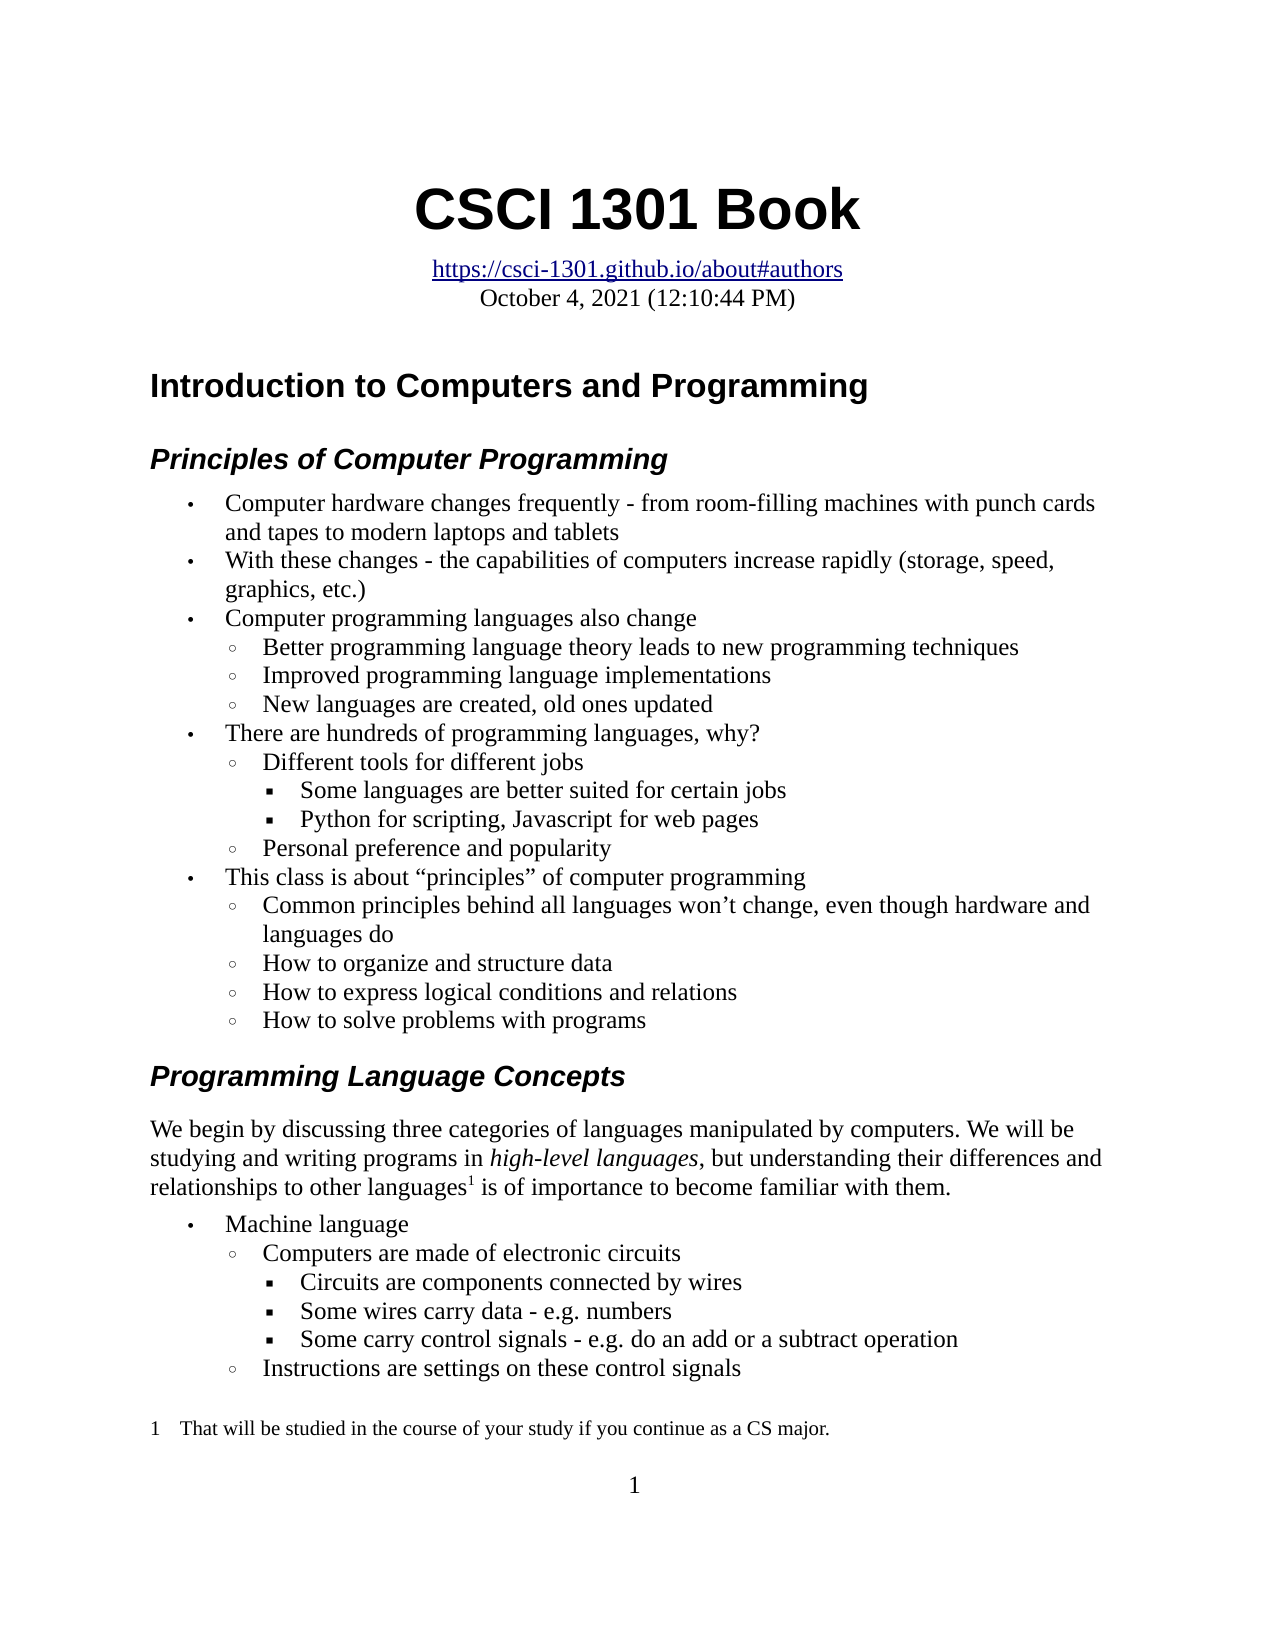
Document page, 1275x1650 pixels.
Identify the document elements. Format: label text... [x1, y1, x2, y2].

list Some wires carry data - e.g. numbers [262, 1296, 1125, 1324]
list With these changes - the capabilities of computers increase rapidly (storage, speed, graphics, etc.) [187, 546, 1125, 603]
title CSCI 1301 Book [150, 175, 1125, 242]
list Better programming language theory leads to new programming techniques [225, 632, 1125, 661]
list Common principles behind all languages won’t change, even though hardware and languages do [225, 891, 1125, 948]
list How to express logical conditions and relations [225, 977, 1125, 1006]
list Some carry control signals - e.g. do an add or a subtract operation [262, 1324, 1125, 1353]
list Computers are made of electronic circuits [225, 1238, 1125, 1267]
list How to solve problems with programs [225, 1006, 1125, 1034]
list Improved programming language implementations [225, 661, 1125, 689]
subtitle Introduction to Computers and Programming [150, 366, 1125, 404]
subtitle Principles of Computer Programming [150, 442, 1125, 476]
subtitle Programming Language Concepts [150, 1059, 1125, 1093]
list Different tools for different jobs [225, 747, 1125, 776]
text https://csci-1301.github.io/about#authors [150, 254, 1125, 283]
list Computer programming languages also change [187, 603, 1125, 632]
list This class is about “principles” of computer programming [187, 862, 1125, 891]
list Computer hardware changes frequently - from room-filling machines with punch cards and tapes to modern laptops and tablets [187, 488, 1125, 546]
text We begin by discussing three categories of languages manipulated by computers. We will be studying and writing programs in high-level languages, but understanding their differences and relationships to other languages is of importance to become familiar with them. [150, 1114, 1125, 1201]
list How to organize and structure data [225, 948, 1125, 977]
list There are hundreds of programming languages, why? [187, 718, 1125, 747]
list New languages are created, old ones updated [225, 689, 1125, 718]
list Machine language [187, 1209, 1125, 1238]
list Some languages are better suited for certain jobs [262, 776, 1125, 804]
list Personal preference and popularity [225, 833, 1125, 862]
list Circuits are components connected by wires [262, 1267, 1125, 1296]
text October 4, 2021 (12:10:44 PM) [150, 283, 1125, 312]
list Python for scripting, Javascript for web pages [262, 804, 1125, 833]
list Instructions are settings on these control signals [225, 1353, 1125, 1382]
text That will be studied in the course of your study if you continue as a CS major. [150, 1416, 1125, 1440]
